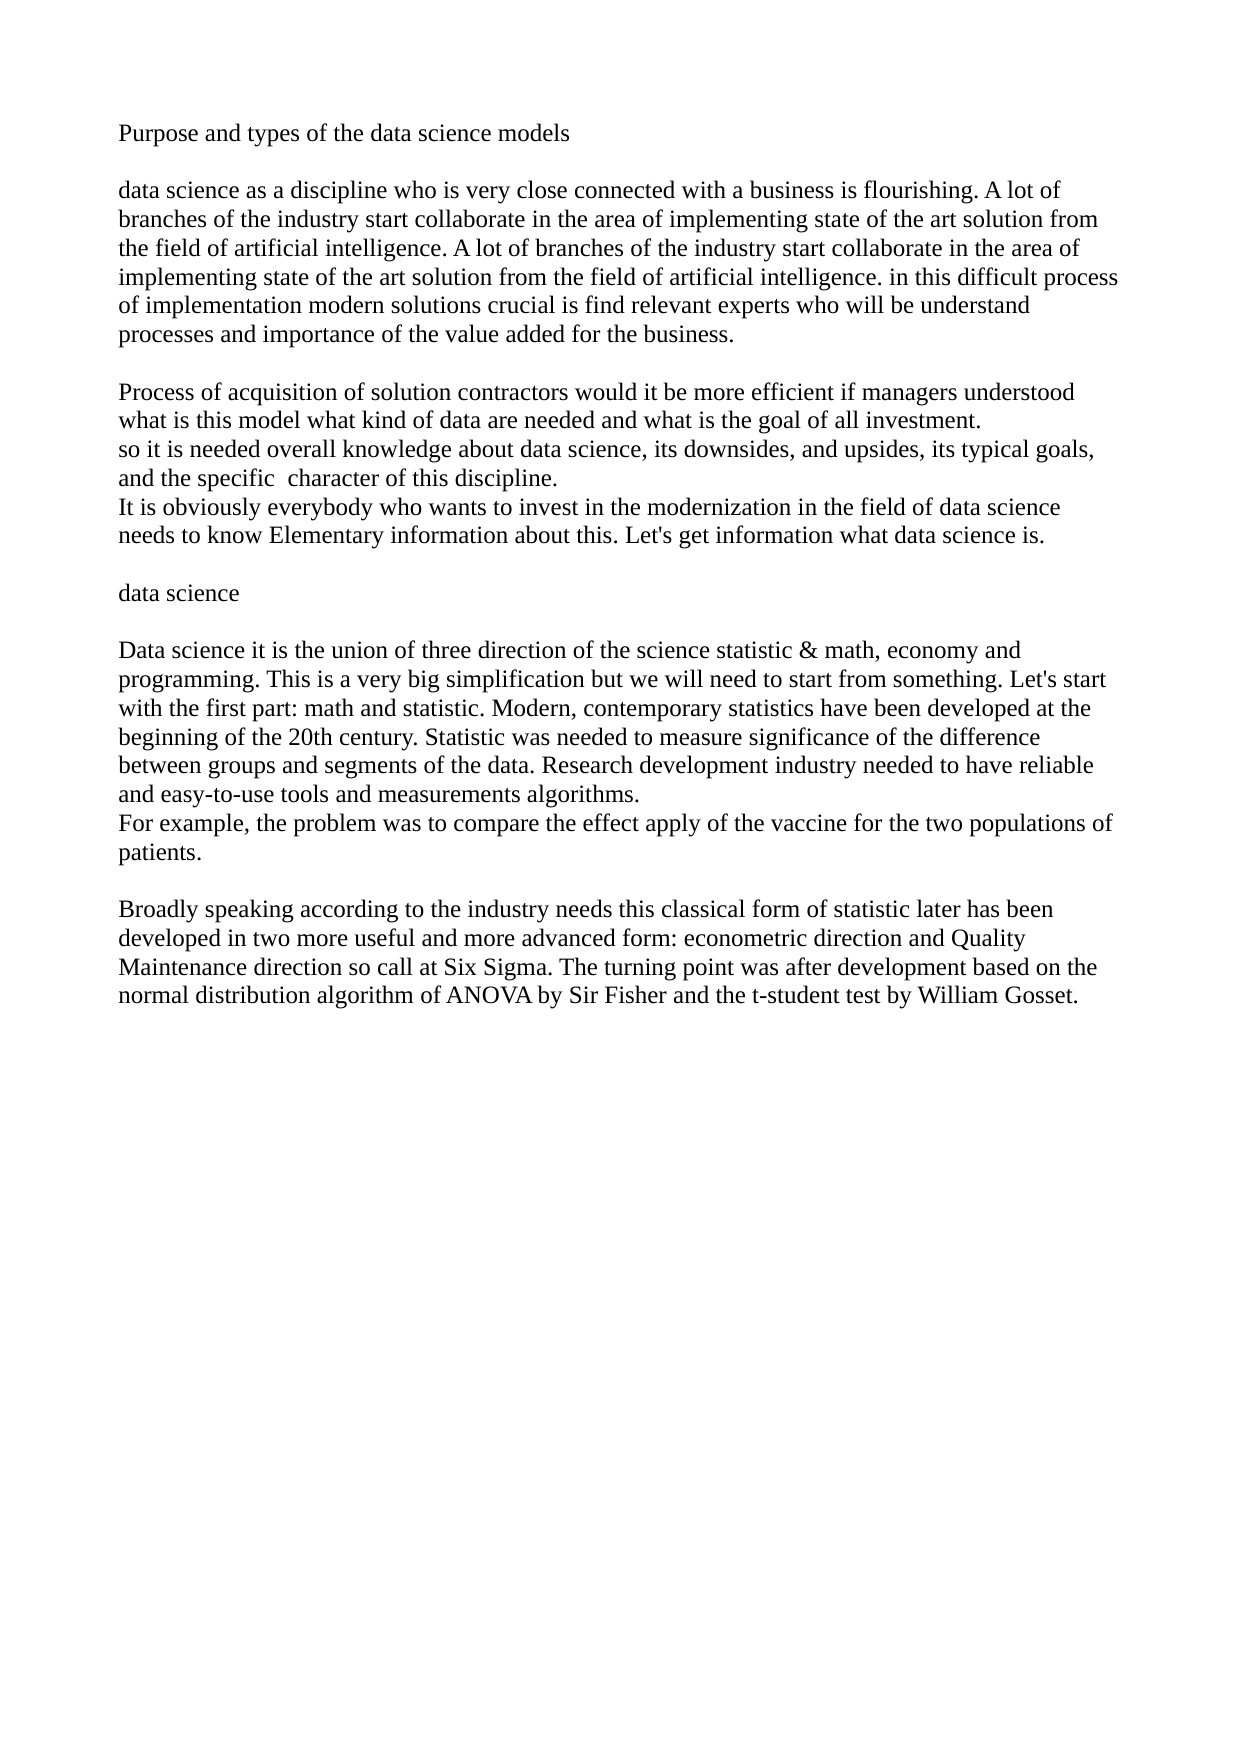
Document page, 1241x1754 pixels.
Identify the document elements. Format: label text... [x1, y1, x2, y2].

text data science as a discipline who is very close connected with a business is flourishing. A lot of branches of the industry start collaborate in the area of implementing state of the art solution from the field of artificial intelligence. A lot of branches of the industry start collaborate in the area of implementing state of the art solution from the field of artificial intelligence. in this difficult process of implementation modern solutions crucial is find relevant experts who will be understand processes and importance of the value added for the business. [118, 176, 1122, 348]
text so it is needed overall knowledge about data science, its downsides, and upsides, its typical goals, and the specific character of this discipline. [118, 434, 1122, 492]
text For example, the problem was to compare the effect apply of the vaccine for the two populations of patients. [118, 808, 1122, 866]
text Broadly speaking according to the industry needs this classical form of statistic later has been developed in two more useful and more advanced form: econometric direction and Quality Maintenance direction so call at Six Sigma. The turning point was after development based on the normal distribution algorithm of ANOVA by Sir Fisher and the t-student test by William Gosset. [118, 894, 1122, 1009]
text Data science it is the union of three direction of the science statistic & math, economy and programming. This is a very big simplification but we will need to start from something. Let's start with the first part: math and statistic. Modern, contemporary statistics have been developed at the beginning of the 20th century. Statistic was needed to measure significance of the difference between groups and segments of the data. Research development industry needed to have reliable and easy-to-use tools and measurements algorithms. [118, 636, 1122, 808]
text It is obviously everybody who wants to invest in the modernization in the field of data science needs to know Elementary information about this. Let's get information what data science is. [118, 492, 1122, 549]
text data science [118, 578, 1122, 607]
text Process of acquisition of solution contractors would it be more efficient if managers understood what is this model what kind of data are needed and what is the goal of all investment. [118, 377, 1122, 434]
text Purpose and types of the data science models [118, 118, 1122, 147]
